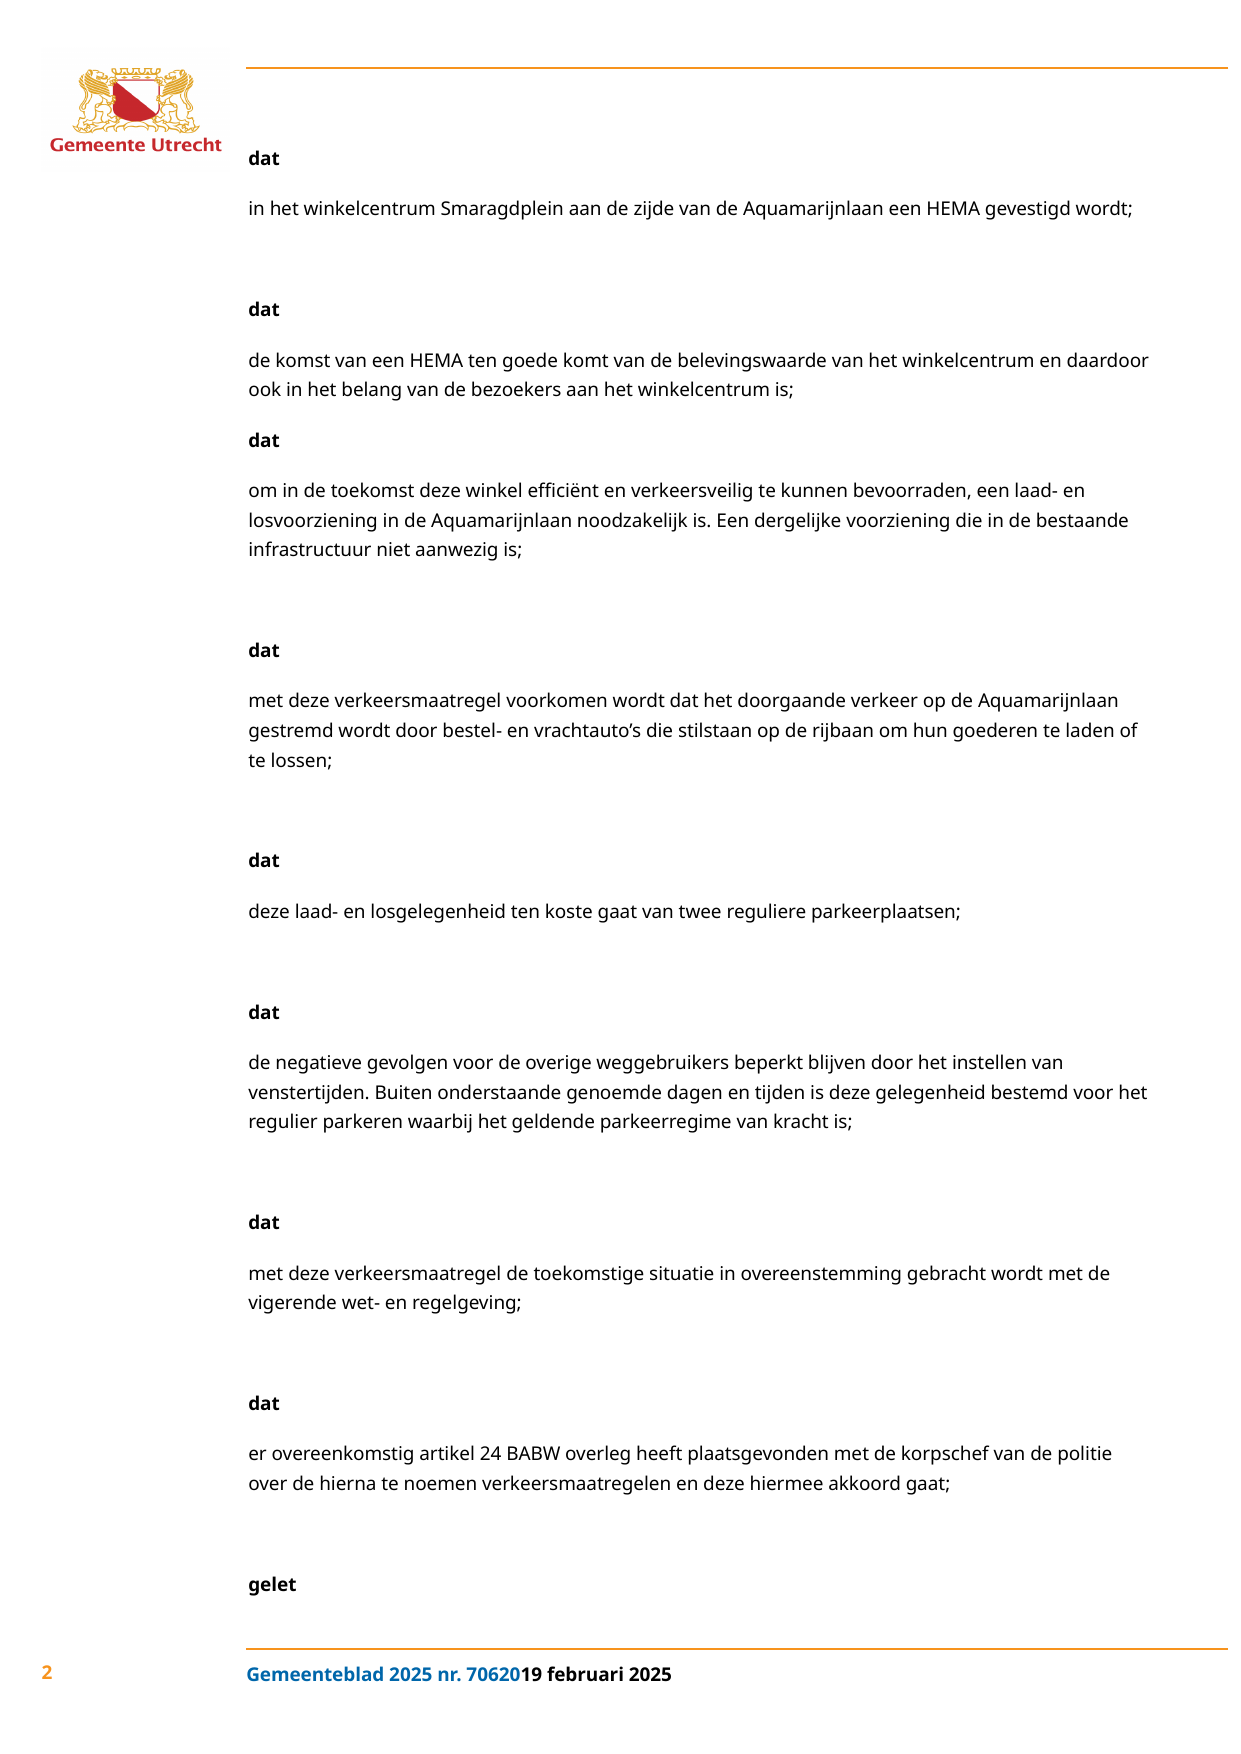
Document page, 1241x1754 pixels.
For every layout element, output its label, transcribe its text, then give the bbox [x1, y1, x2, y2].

text om in de toekomst deze winkel efficiënt en verkeersveilig te kunnen bevoorraden, een laad- en losvoorziening in de Aquamarijnlaan noodzakelijk is. Een dergelijke voorziening die in de bestaande infrastructuur niet aanwezig is; [248, 477, 1152, 562]
text dat [248, 999, 1152, 1025]
text met deze verkeersmaatregel voorkomen wordt dat het doorgaande verkeer op de Aquamarijnlaan gestremd wordt door bestel- en vrachtauto’s die stilstaan op de rijbaan om hun goederen te laden of te lossen; [248, 688, 1152, 773]
text gelet [248, 1571, 1152, 1597]
picture [41, 47, 231, 172]
text de negatieve gevolgen voor de overige weggebruikers beperkt blijven door het instellen van venstertijden. Buiten onderstaande genoemde dagen en tijden is deze gelegenheid bestemd voor het regulier parkeren waarbij het geldende parkeerregime van kracht is; [248, 1049, 1152, 1134]
text de komst van een HEMA ten goede komt van de belevingswaarde van het winkelcentrum en daardoor ook in het belang van de bezoekers aan het winkelcentrum is; [248, 347, 1152, 402]
text dat [248, 1390, 1152, 1416]
text dat [248, 637, 1152, 663]
text dat [248, 1209, 1152, 1235]
text er overeenkomstig artikel 24 BABW overleg heeft plaatsgevonden met de korpschef van de politie over de hierna te noemen verkeersmaatregelen en deze hiermee akkoord gaat; [248, 1441, 1152, 1496]
text met deze verkeersmaatregel de toekomstige situatie in overeenstemming gebracht wordt met de vigerende wet- en regelgeving; [248, 1260, 1152, 1315]
text dat [248, 145, 1152, 171]
text dat [248, 296, 1152, 322]
text dat [248, 848, 1152, 873]
text in het winkelcentrum Smaragdplein aan de zijde van de Aquamarijnlaan een HEMA gevestigd wordt; [248, 196, 1152, 221]
text dat [248, 427, 1152, 453]
text deze laad- en losgelegenheid ten koste gaat van twee reguliere parkeerplaatsen; [248, 898, 1152, 924]
